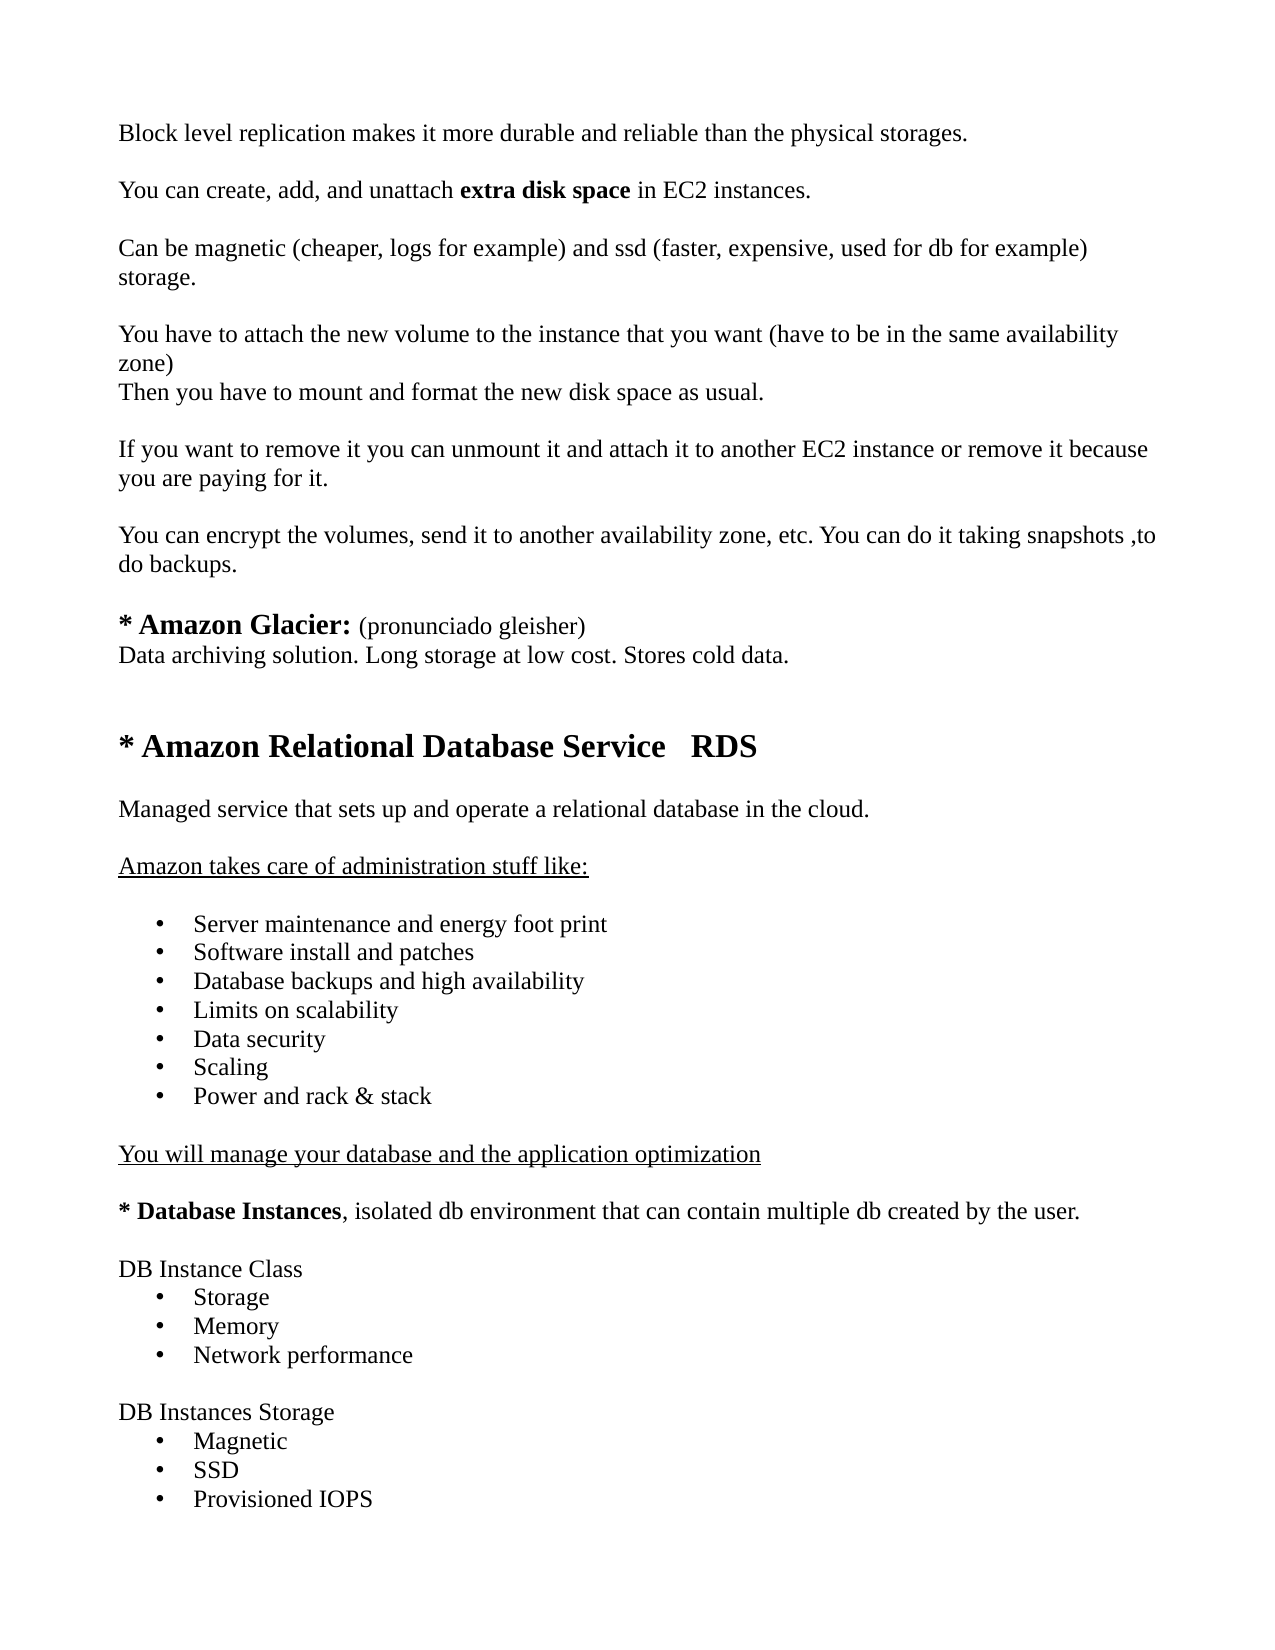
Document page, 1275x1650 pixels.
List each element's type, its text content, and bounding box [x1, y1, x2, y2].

text Can be magnetic (cheaper, logs for example) and ssd (faster, expensive, used for db for example) storage. [118, 233, 1157, 291]
text You can encrypt the volumes, send it to another availability zone, etc. You can do it taking snapshots ,to do backups. [118, 521, 1157, 578]
list Data security [156, 1024, 1157, 1052]
text DB Instances Storage [118, 1397, 1157, 1426]
list SSD [156, 1455, 1157, 1484]
list Server maintenance and energy foot print [156, 909, 1157, 937]
list Database backups and high availability [156, 966, 1157, 995]
list Network performance [156, 1340, 1157, 1369]
text Managed service that sets up and operate a relational database in the cloud. [118, 794, 1157, 822]
list Software install and patches [156, 937, 1157, 966]
text Data archiving solution. Long storage at low cost. Stores cold data. [118, 640, 1157, 669]
list Magnetic [156, 1426, 1157, 1455]
list Limits on scalability [156, 995, 1157, 1024]
text You will manage your database and the application optimization [118, 1139, 1157, 1167]
text Amazon takes care of administration stuff like: [118, 851, 1157, 880]
text Block level replication makes it more durable and reliable than the physical storages. [118, 118, 1157, 147]
list Provisioned IOPS [156, 1484, 1157, 1512]
list Storage [156, 1282, 1157, 1311]
text If you want to remove it you can unmount it and attach it to another EC2 instance or remove it because you are paying for it. [118, 434, 1157, 492]
list Power and rack & stack [156, 1081, 1157, 1110]
text * Amazon Relational Database Service RDS [118, 727, 1157, 765]
text Then you have to mount and format the new disk space as usual. [118, 377, 1157, 406]
text * Amazon Glacier: (pronunciado gleisher) [118, 607, 1157, 640]
text DB Instance Class [118, 1254, 1157, 1282]
text You can create, add, and unattach extra disk space in EC2 instances. [118, 176, 1157, 204]
text You have to attach the new volume to the instance that you want (have to be in the same availability zone) [118, 319, 1157, 377]
list Memory [156, 1311, 1157, 1340]
text * Database Instances, isolated db environment that can contain multiple db created by the user. [118, 1196, 1157, 1225]
list Scaling [156, 1052, 1157, 1081]
